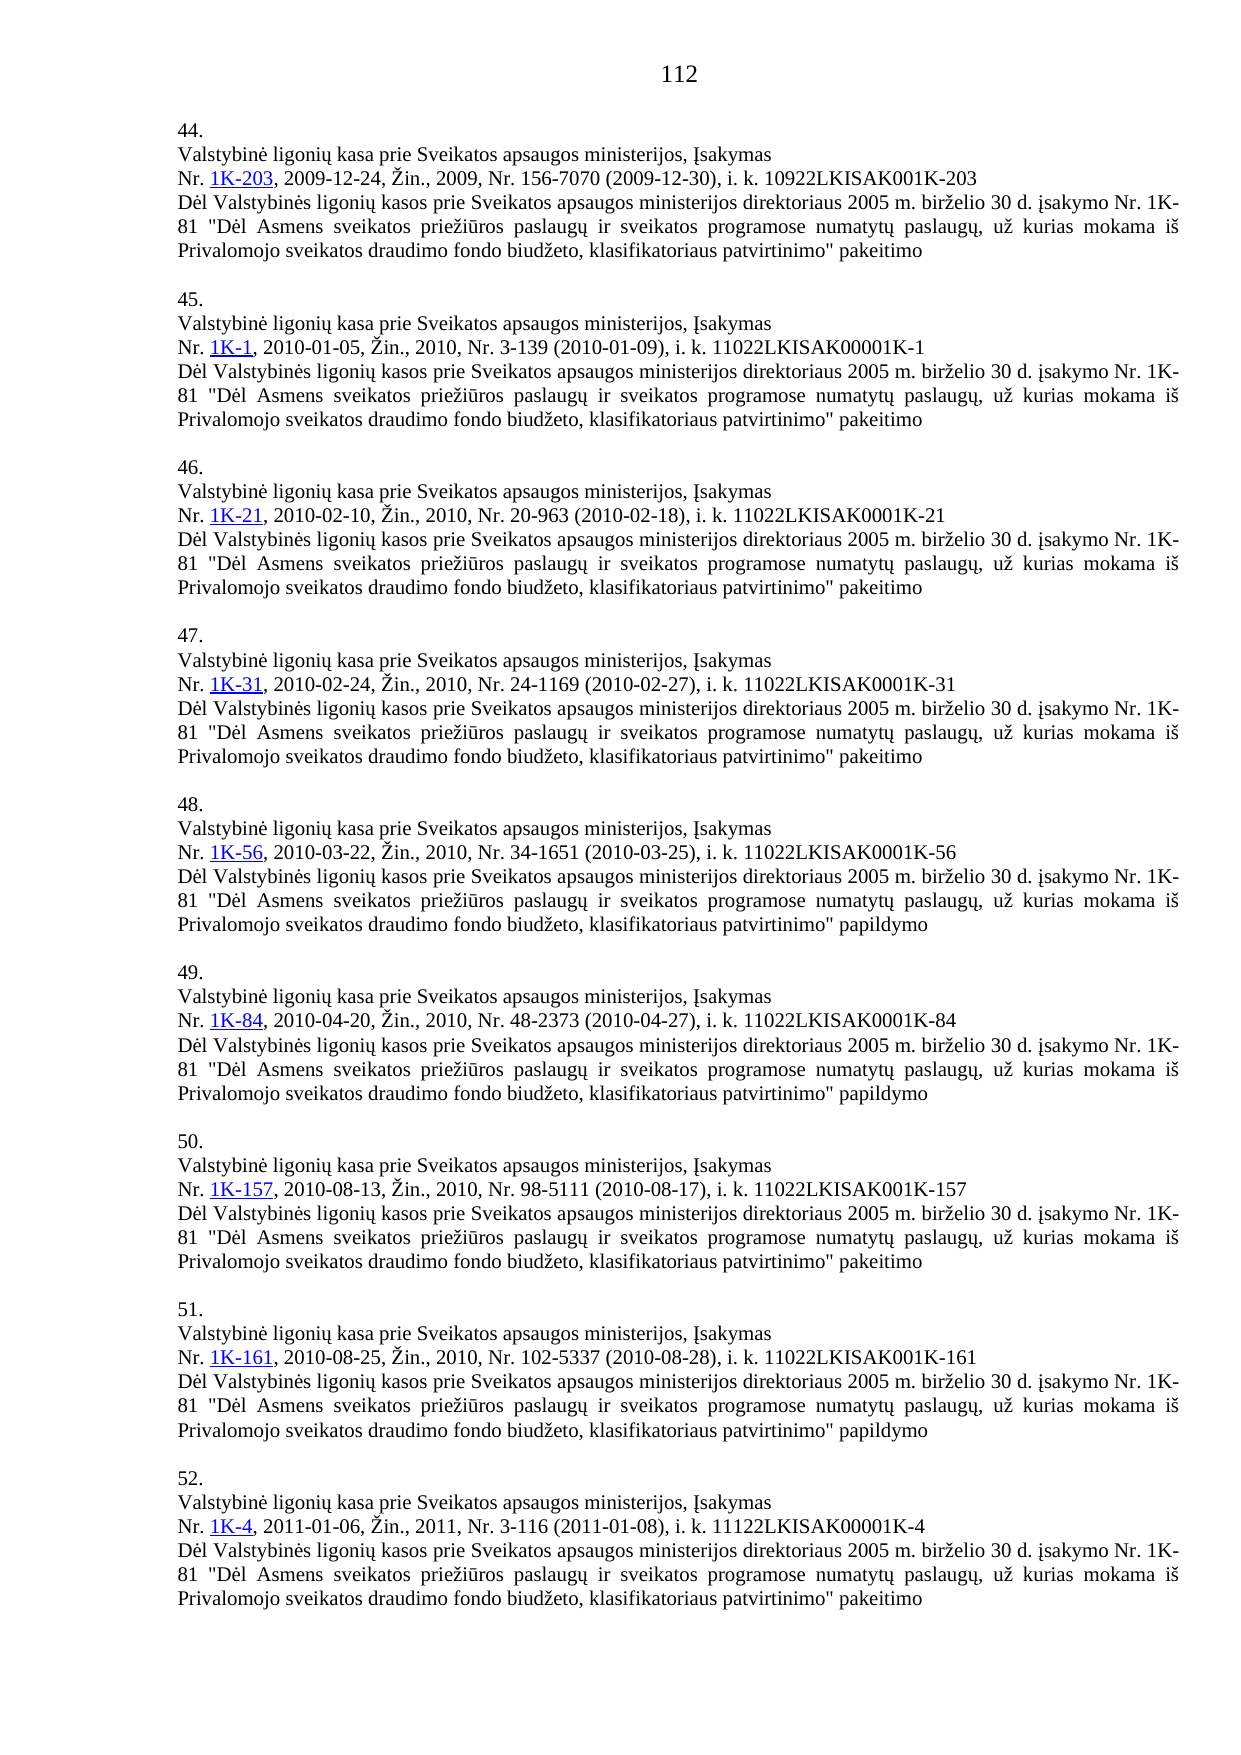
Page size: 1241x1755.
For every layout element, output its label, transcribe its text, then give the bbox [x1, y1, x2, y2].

text 50. [177, 1129, 1181, 1153]
text Nr. 1K-4, 2011-01-06, Žin., 2011, Nr. 3-116 (2011-01-08), i. k. 11122LKISAK00001K-4 [177, 1514, 1181, 1538]
text 47. [177, 623, 1181, 647]
text Dėl Valstybinės ligonių kasos prie Sveikatos apsaugos ministerijos direktoriaus 2005 m. birželio 30 d. įsakymo Nr. 1K-81 "Dėl Asmens sveikatos priežiūros paslaugų ir sveikatos programose numatytų paslaugų, už kurias mokama iš Privalomojo sveikatos draudimo fondo biudžeto, klasifikatoriaus patvirtinimo" papildymo [177, 1369, 1181, 1442]
text Nr. 1K-56, 2010-03-22, Žin., 2010, Nr. 34-1651 (2010-03-25), i. k. 11022LKISAK0001K-56 [177, 840, 1181, 864]
text Nr. 1K-203, 2009-12-24, Žin., 2009, Nr. 156-7070 (2009-12-30), i. k. 10922LKISAK001K-203 [177, 166, 1181, 190]
text Valstybinė ligonių kasa prie Sveikatos apsaugos ministerijos, Įsakymas [177, 1153, 1181, 1177]
text Nr. 1K-31, 2010-02-24, Žin., 2010, Nr. 24-1169 (2010-02-27), i. k. 11022LKISAK0001K-31 [177, 672, 1181, 696]
text Nr. 1K-161, 2010-08-25, Žin., 2010, Nr. 102-5337 (2010-08-28), i. k. 11022LKISAK001K-161 [177, 1345, 1181, 1369]
text Dėl Valstybinės ligonių kasos prie Sveikatos apsaugos ministerijos direktoriaus 2005 m. birželio 30 d. įsakymo Nr. 1K-81 "Dėl Asmens sveikatos priežiūros paslaugų ir sveikatos programose numatytų paslaugų, už kurias mokama iš Privalomojo sveikatos draudimo fondo biudžeto, klasifikatoriaus patvirtinimo" pakeitimo [177, 1201, 1181, 1273]
text 49. [177, 960, 1181, 984]
text 51. [177, 1297, 1181, 1321]
text Valstybinė ligonių kasa prie Sveikatos apsaugos ministerijos, Įsakymas [177, 816, 1181, 840]
text Dėl Valstybinės ligonių kasos prie Sveikatos apsaugos ministerijos direktoriaus 2005 m. birželio 30 d. įsakymo Nr. 1K-81 "Dėl Asmens sveikatos priežiūros paslaugų ir sveikatos programose numatytų paslaugų, už kurias mokama iš Privalomojo sveikatos draudimo fondo biudžeto, klasifikatoriaus patvirtinimo" pakeitimo [177, 1538, 1181, 1610]
text Nr. 1K-1, 2010-01-05, Žin., 2010, Nr. 3-139 (2010-01-09), i. k. 11022LKISAK00001K-1 [177, 335, 1181, 359]
text 44. [177, 118, 1181, 142]
text Dėl Valstybinės ligonių kasos prie Sveikatos apsaugos ministerijos direktoriaus 2005 m. birželio 30 d. įsakymo Nr. 1K-81 "Dėl Asmens sveikatos priežiūros paslaugų ir sveikatos programose numatytų paslaugų, už kurias mokama iš Privalomojo sveikatos draudimo fondo biudžeto, klasifikatoriaus patvirtinimo" pakeitimo [177, 190, 1181, 262]
text Valstybinė ligonių kasa prie Sveikatos apsaugos ministerijos, Įsakymas [177, 1321, 1181, 1345]
text 52. [177, 1466, 1181, 1490]
text 45. [177, 287, 1181, 311]
text Dėl Valstybinės ligonių kasos prie Sveikatos apsaugos ministerijos direktoriaus 2005 m. birželio 30 d. įsakymo Nr. 1K-81 "Dėl Asmens sveikatos priežiūros paslaugų ir sveikatos programose numatytų paslaugų, už kurias mokama iš Privalomojo sveikatos draudimo fondo biudžeto, klasifikatoriaus patvirtinimo" pakeitimo [177, 696, 1181, 768]
text Valstybinė ligonių kasa prie Sveikatos apsaugos ministerijos, Įsakymas [177, 311, 1181, 335]
text 46. [177, 455, 1181, 479]
text Dėl Valstybinės ligonių kasos prie Sveikatos apsaugos ministerijos direktoriaus 2005 m. birželio 30 d. įsakymo Nr. 1K-81 "Dėl Asmens sveikatos priežiūros paslaugų ir sveikatos programose numatytų paslaugų, už kurias mokama iš Privalomojo sveikatos draudimo fondo biudžeto, klasifikatoriaus patvirtinimo" pakeitimo [177, 527, 1181, 599]
text Valstybinė ligonių kasa prie Sveikatos apsaugos ministerijos, Įsakymas [177, 1490, 1181, 1514]
text Valstybinė ligonių kasa prie Sveikatos apsaugos ministerijos, Įsakymas [177, 479, 1181, 503]
text Valstybinė ligonių kasa prie Sveikatos apsaugos ministerijos, Įsakymas [177, 984, 1181, 1008]
text Valstybinė ligonių kasa prie Sveikatos apsaugos ministerijos, Įsakymas [177, 647, 1181, 672]
text Nr. 1K-84, 2010-04-20, Žin., 2010, Nr. 48-2373 (2010-04-27), i. k. 11022LKISAK0001K-84 [177, 1008, 1181, 1032]
text 48. [177, 792, 1181, 816]
text Dėl Valstybinės ligonių kasos prie Sveikatos apsaugos ministerijos direktoriaus 2005 m. birželio 30 d. įsakymo Nr. 1K-81 "Dėl Asmens sveikatos priežiūros paslaugų ir sveikatos programose numatytų paslaugų, už kurias mokama iš Privalomojo sveikatos draudimo fondo biudžeto, klasifikatoriaus patvirtinimo" pakeitimo [177, 359, 1181, 431]
text Dėl Valstybinės ligonių kasos prie Sveikatos apsaugos ministerijos direktoriaus 2005 m. birželio 30 d. įsakymo Nr. 1K-81 "Dėl Asmens sveikatos priežiūros paslaugų ir sveikatos programose numatytų paslaugų, už kurias mokama iš Privalomojo sveikatos draudimo fondo biudžeto, klasifikatoriaus patvirtinimo" papildymo [177, 1032, 1181, 1105]
text Dėl Valstybinės ligonių kasos prie Sveikatos apsaugos ministerijos direktoriaus 2005 m. birželio 30 d. įsakymo Nr. 1K-81 "Dėl Asmens sveikatos priežiūros paslaugų ir sveikatos programose numatytų paslaugų, už kurias mokama iš Privalomojo sveikatos draudimo fondo biudžeto, klasifikatoriaus patvirtinimo" papildymo [177, 864, 1181, 936]
text Nr. 1K-21, 2010-02-10, Žin., 2010, Nr. 20-963 (2010-02-18), i. k. 11022LKISAK0001K-21 [177, 503, 1181, 527]
text Nr. 1K-157, 2010-08-13, Žin., 2010, Nr. 98-5111 (2010-08-17), i. k. 11022LKISAK001K-157 [177, 1177, 1181, 1201]
text Valstybinė ligonių kasa prie Sveikatos apsaugos ministerijos, Įsakymas [177, 142, 1181, 166]
